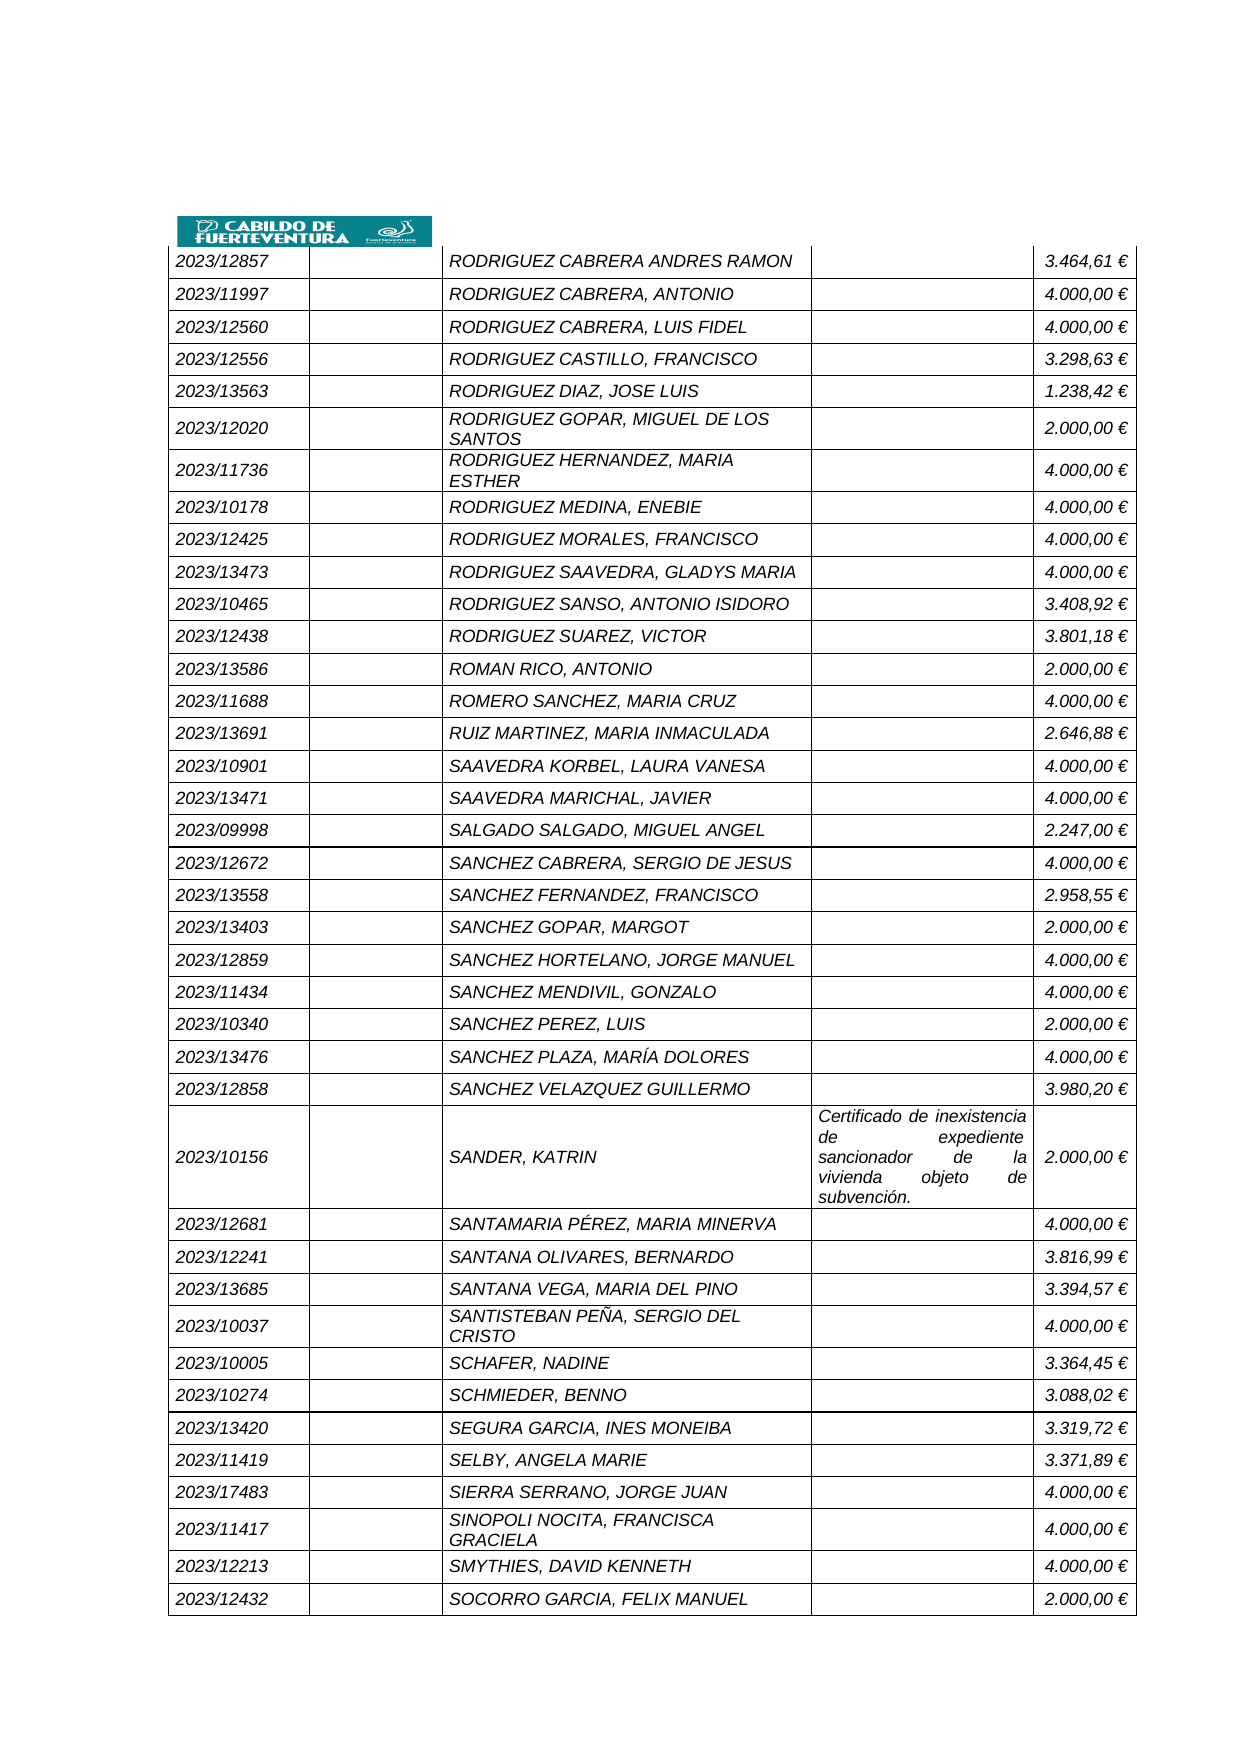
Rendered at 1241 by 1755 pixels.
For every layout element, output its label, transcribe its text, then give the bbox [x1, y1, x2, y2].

table_cell [310, 1348, 442, 1379]
table_header 2023/12857 [169, 246, 309, 278]
table_cell [812, 279, 1033, 310]
table_cell [812, 1241, 1033, 1273]
table_cell SANCHEZ CABRERA, SERGIO DE JESUS [443, 848, 811, 879]
table_cell 2023/11688 [169, 686, 309, 717]
table_cell [812, 376, 1033, 407]
table_cell 4.000,00 € [1034, 524, 1136, 556]
table_cell 2023/12241 [169, 1241, 309, 1273]
table_cell [812, 718, 1033, 749]
table_cell 2023/12681 [169, 1209, 309, 1240]
table_cell [310, 945, 442, 976]
table_cell 2023/12438 [169, 621, 309, 652]
table_cell 2.000,00 € [1034, 912, 1136, 943]
table_cell 4.000,00 € [1034, 945, 1136, 976]
table_cell SANCHEZ HORTELANO, JORGE MANUEL [443, 945, 811, 976]
table_cell [812, 1009, 1033, 1040]
table_cell [310, 1041, 442, 1073]
table_cell [310, 1477, 442, 1508]
table_cell 4.000,00 € [1034, 686, 1136, 717]
table_cell [310, 311, 442, 343]
table_cell RODRIGUEZ CASTILLO, FRANCISCO [443, 344, 811, 375]
table_cell [310, 1584, 442, 1615]
table_cell 4.000,00 € [1034, 492, 1136, 523]
table_cell [812, 1074, 1033, 1105]
table_header 3.464,61 € [1034, 246, 1136, 278]
table_cell [310, 1106, 442, 1208]
table_cell [310, 1009, 442, 1040]
table_cell 2023/12672 [169, 848, 309, 879]
table_cell 2.247,00 € [1034, 815, 1136, 846]
table_cell [310, 718, 442, 749]
table_cell 3.980,20 € [1034, 1074, 1136, 1105]
table_cell SANCHEZ FERNANDEZ, FRANCISCO [443, 880, 811, 911]
table_cell SANTANA OLIVARES, BERNARDO [443, 1241, 811, 1273]
table_cell [812, 912, 1033, 943]
table_cell [812, 621, 1033, 652]
table_cell 2023/13558 [169, 880, 309, 911]
table_cell [310, 654, 442, 685]
table_cell SANCHEZ PLAZA, MARÍA DOLORES [443, 1041, 811, 1073]
table_cell 2023/09998 [169, 815, 309, 846]
table_cell 1.238,42 € [1034, 376, 1136, 407]
table_cell RODRIGUEZ SAAVEDRA, GLADYS MARIA [443, 557, 811, 588]
table_cell RUIZ MARTINEZ, MARIA INMACULADA [443, 718, 811, 749]
table_cell 2023/12425 [169, 524, 309, 556]
table_cell 2023/12560 [169, 311, 309, 343]
table_cell [310, 1209, 442, 1240]
table_cell 4.000,00 € [1034, 751, 1136, 782]
table_cell [812, 589, 1033, 620]
picture [177, 216, 433, 247]
table_cell [310, 880, 442, 911]
table_cell [310, 279, 442, 310]
table_cell SANCHEZ MENDIVIL, GONZALO [443, 977, 811, 1008]
table_cell [310, 344, 442, 375]
table_cell SELBY, ANGELA MARIE [443, 1445, 811, 1476]
table_cell 3.408,92 € [1034, 589, 1136, 620]
table_cell [812, 557, 1033, 588]
table_cell SANTISTEBAN PEÑA, SERGIO DEL CRISTO [443, 1306, 811, 1347]
table_cell RODRIGUEZ MEDINA, ENEBIE [443, 492, 811, 523]
table_cell [310, 589, 442, 620]
table_header RODRIGUEZ CABRERA ANDRES RAMON [443, 246, 811, 278]
table_cell 4.000,00 € [1034, 450, 1136, 491]
table_cell [310, 621, 442, 652]
table_cell 2023/11419 [169, 1445, 309, 1476]
table_cell [310, 1074, 442, 1105]
table_cell 2023/10037 [169, 1306, 309, 1347]
table_cell 2023/10274 [169, 1380, 309, 1411]
table_cell [310, 1509, 442, 1550]
table_cell 3.394,57 € [1034, 1274, 1136, 1305]
table_cell 3.371,89 € [1034, 1445, 1136, 1476]
table_cell SAAVEDRA KORBEL, LAURA VANESA [443, 751, 811, 782]
table_cell SMYTHIES, DAVID KENNETH [443, 1551, 811, 1582]
table_cell 2023/11434 [169, 977, 309, 1008]
table_cell 2023/11736 [169, 450, 309, 491]
table_cell 3.801,18 € [1034, 621, 1136, 652]
table_cell RODRIGUEZ HERNANDEZ, MARIA ESTHER [443, 450, 811, 491]
table_cell SIERRA SERRANO, JORGE JUAN [443, 1477, 811, 1508]
table_cell 4.000,00 € [1034, 977, 1136, 1008]
table_cell 4.000,00 € [1034, 279, 1136, 310]
table_cell 4.000,00 € [1034, 1477, 1136, 1508]
table_cell 2023/10340 [169, 1009, 309, 1040]
table_cell [310, 408, 442, 449]
table_cell [812, 1380, 1033, 1411]
table_cell [812, 1551, 1033, 1582]
table_cell 2.000,00 € [1034, 408, 1136, 449]
table_cell 2.958,55 € [1034, 880, 1136, 911]
table_cell SAAVEDRA MARICHAL, JAVIER [443, 783, 811, 814]
table_cell 2023/13473 [169, 557, 309, 588]
table_cell SANCHEZ PEREZ, LUIS [443, 1009, 811, 1040]
table_cell 3.088,02 € [1034, 1380, 1136, 1411]
table_cell [310, 557, 442, 588]
table_cell SANDER, KATRIN [443, 1106, 811, 1208]
table_cell [812, 1041, 1033, 1073]
table_cell 2023/12432 [169, 1584, 309, 1615]
table_cell [812, 1306, 1033, 1347]
table_cell [310, 376, 442, 407]
table_cell 4.000,00 € [1034, 1209, 1136, 1240]
table_cell RODRIGUEZ DIAZ, JOSE LUIS [443, 376, 811, 407]
table_cell [812, 880, 1033, 911]
table_cell 2023/13471 [169, 783, 309, 814]
table_cell 2023/10465 [169, 589, 309, 620]
table_cell 2023/12020 [169, 408, 309, 449]
table_cell [310, 524, 442, 556]
table_cell 2023/12859 [169, 945, 309, 976]
table_cell [310, 848, 442, 879]
table_cell 4.000,00 € [1034, 1551, 1136, 1582]
table_cell 2.646,88 € [1034, 718, 1136, 749]
table_cell [812, 1209, 1033, 1240]
table_cell RODRIGUEZ GOPAR, MIGUEL DE LOS SANTOS [443, 408, 811, 449]
table_cell SANCHEZ GOPAR, MARGOT [443, 912, 811, 943]
table_cell [310, 492, 442, 523]
table_cell 3.298,63 € [1034, 344, 1136, 375]
table_cell [310, 815, 442, 846]
table_cell [812, 492, 1033, 523]
table_cell SANTANA VEGA, MARIA DEL PINO [443, 1274, 811, 1305]
table_cell 2023/17483 [169, 1477, 309, 1508]
table_cell [310, 686, 442, 717]
table_cell [812, 977, 1033, 1008]
table_cell [812, 1509, 1033, 1550]
table_cell [812, 344, 1033, 375]
table_cell SINOPOLI NOCITA, FRANCISCA GRACIELA [443, 1509, 811, 1550]
table_cell 2023/13691 [169, 718, 309, 749]
table_cell 2023/11997 [169, 279, 309, 310]
table_cell 2023/12858 [169, 1074, 309, 1105]
table_cell [812, 1477, 1033, 1508]
table_cell 4.000,00 € [1034, 783, 1136, 814]
table_cell 2023/12556 [169, 344, 309, 375]
table_cell 2023/10156 [169, 1106, 309, 1208]
table_cell [310, 1380, 442, 1411]
table_cell [812, 815, 1033, 846]
table_cell 2023/10901 [169, 751, 309, 782]
table_cell RODRIGUEZ SUAREZ, VICTOR [443, 621, 811, 652]
table_cell [310, 783, 442, 814]
table_cell [812, 686, 1033, 717]
table_cell [812, 524, 1033, 556]
table_cell 2023/13420 [169, 1413, 309, 1444]
table_cell 2.000,00 € [1034, 1584, 1136, 1615]
table_cell 4.000,00 € [1034, 1041, 1136, 1073]
table_cell RODRIGUEZ CABRERA, ANTONIO [443, 279, 811, 310]
table_cell [310, 977, 442, 1008]
table_cell [812, 1413, 1033, 1444]
table_cell [812, 945, 1033, 976]
table_cell 2023/13685 [169, 1274, 309, 1305]
table_cell SALGADO SALGADO, MIGUEL ANGEL [443, 815, 811, 846]
table_cell 2023/13476 [169, 1041, 309, 1073]
table_cell ROMERO SANCHEZ, MARIA CRUZ [443, 686, 811, 717]
table_cell [310, 751, 442, 782]
table_cell 3.364,45 € [1034, 1348, 1136, 1379]
table_cell ROMAN RICO, ANTONIO [443, 654, 811, 685]
table_cell 2023/10005 [169, 1348, 309, 1379]
table_cell SCHAFER, NADINE [443, 1348, 811, 1379]
table_cell 4.000,00 € [1034, 1509, 1136, 1550]
table_cell 2.000,00 € [1034, 1009, 1136, 1040]
table_cell [310, 1306, 442, 1347]
table_cell [812, 1584, 1033, 1615]
table_cell 2023/13403 [169, 912, 309, 943]
table_cell 2.000,00 € [1034, 654, 1136, 685]
table_cell [812, 848, 1033, 879]
table_cell [812, 1445, 1033, 1476]
table_cell [812, 1348, 1033, 1379]
table_cell 2023/12213 [169, 1551, 309, 1582]
table_cell 2.000,00 € [1034, 1106, 1136, 1208]
table_cell 4.000,00 € [1034, 848, 1136, 879]
table_cell [812, 751, 1033, 782]
table_cell [310, 1241, 442, 1273]
table_cell 4.000,00 € [1034, 1306, 1136, 1347]
table_cell RODRIGUEZ MORALES, FRANCISCO [443, 524, 811, 556]
table_cell 2023/10178 [169, 492, 309, 523]
table_cell [812, 783, 1033, 814]
table_cell 2023/13586 [169, 654, 309, 685]
table_cell 3.319,72 € [1034, 1413, 1136, 1444]
table_cell RODRIGUEZ CABRERA, LUIS FIDEL [443, 311, 811, 343]
table_cell 4.000,00 € [1034, 557, 1136, 588]
table_cell Certificado de inexistencia de expediente sancionador de la vivienda objeto de subvención. [812, 1106, 1033, 1208]
table_cell SOCORRO GARCIA, FELIX MANUEL [443, 1584, 811, 1615]
table_cell SANCHEZ VELAZQUEZ GUILLERMO [443, 1074, 811, 1105]
table_cell [310, 912, 442, 943]
table_cell [812, 408, 1033, 449]
table_cell 2023/13563 [169, 376, 309, 407]
table_cell [310, 450, 442, 491]
table_header [310, 246, 442, 278]
table_cell 3.816,99 € [1034, 1241, 1136, 1273]
table_cell [310, 1551, 442, 1582]
table_cell 4.000,00 € [1034, 311, 1136, 343]
table_cell SCHMIEDER, BENNO [443, 1380, 811, 1411]
table_cell 2023/11417 [169, 1509, 309, 1550]
table_cell [812, 450, 1033, 491]
table_cell [310, 1274, 442, 1305]
table_cell [812, 311, 1033, 343]
table_cell RODRIGUEZ SANSO, ANTONIO ISIDORO [443, 589, 811, 620]
table_header [812, 246, 1033, 278]
table_cell [812, 1274, 1033, 1305]
table_cell [812, 654, 1033, 685]
table_cell [310, 1413, 442, 1444]
table_cell [310, 1445, 442, 1476]
table_cell SEGURA GARCIA, INES MONEIBA [443, 1413, 811, 1444]
table_cell SANTAMARIA PÉREZ, MARIA MINERVA [443, 1209, 811, 1240]
